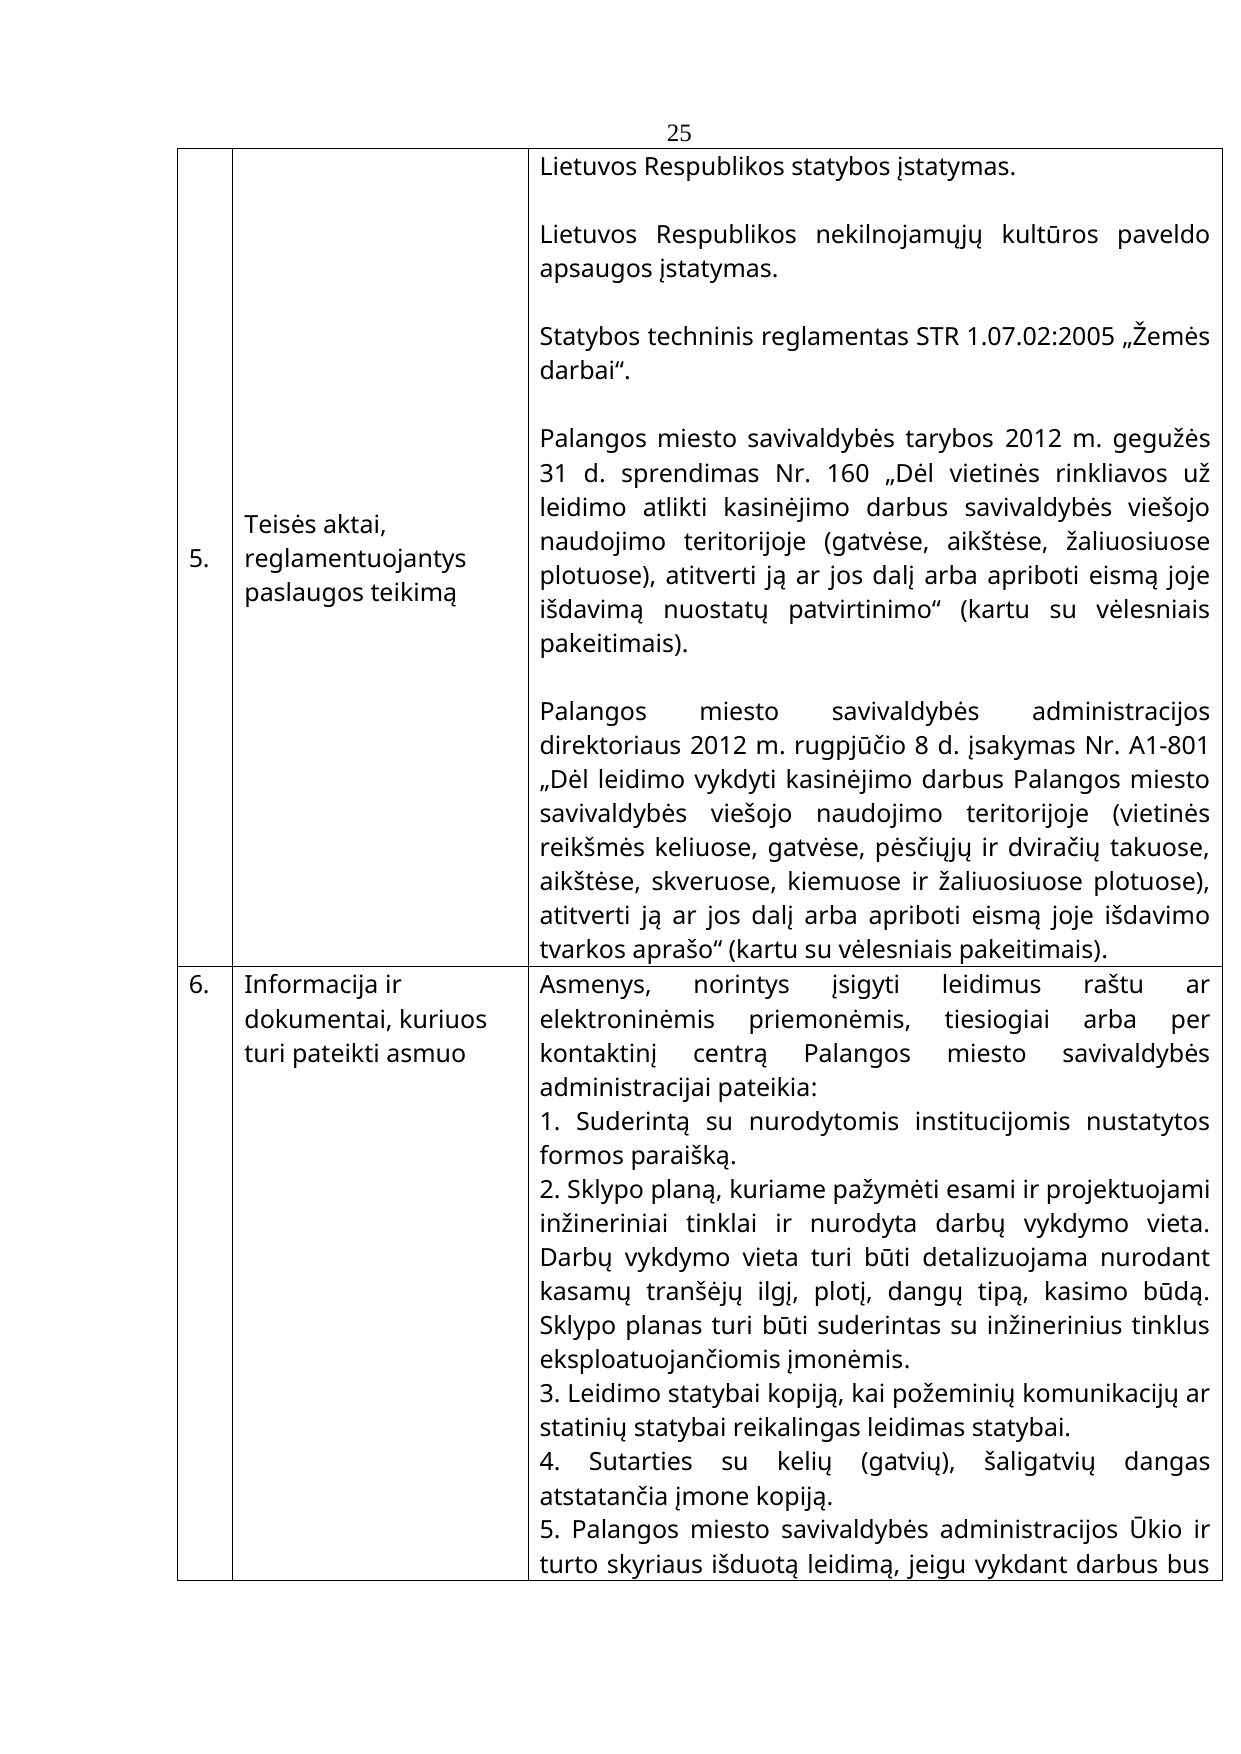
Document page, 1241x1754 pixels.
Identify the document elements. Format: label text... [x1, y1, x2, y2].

table_cell 6. [178, 967, 232, 1580]
table_cell Lietuvos Respublikos statybos įstatymas. Lietuvos Respublikos nekilnojamųjų kultūros paveldo apsaugos įstatymas. Statybos techninis reglamentas STR 1.07.02:2005 „Žemės darbai“. Palangos miesto savivaldybės tarybos 2012 m. gegužės 31 d. sprendimas Nr. 160 „Dėl vietinės rinkliavos už leidimo atlikti kasinėjimo darbus savivaldybės viešojo naudojimo teritorijoje (gatvėse, aikštėse, žaliuosiuose plotuose), atitverti ją ar jos dalį arba apriboti eismą joje išdavimą nuostatų patvirtinimo“ (kartu su vėlesniais pakeitimais). Palangos miesto savivaldybės administracijos direktoriaus 2012 m. rugpjūčio 8 d. įsakymas Nr. A1-801 „Dėl leidimo vykdyti kasinėjimo darbus Palangos miesto savivaldybės viešojo naudojimo teritorijoje (vietinės reikšmės keliuose, gatvėse, pėsčiųjų ir dviračių takuose, aikštėse, skveruose, kiemuose ir žaliuosiuose plotuose), atitverti ją ar jos dalį arba apriboti eismą joje išdavimo tvarkos aprašo“ (kartu su vėlesniais pakeitimais). [529, 149, 1222, 966]
table_cell 5. [178, 149, 232, 966]
table_cell Asmenys, norintys įsigyti leidimus raštu ar elektroninėmis priemonėmis, tiesiogiai arba per kontaktinį centrą Palangos miesto savivaldybės administracijai pateikia: 1. Suderintą su nurodytomis institucijomis nustatytos formos paraišką. 2. Sklypo planą, kuriame pažymėti esami ir projektuojami inžineriniai tinklai ir nurodyta darbų vykdymo vieta. Darbų vykdymo vieta turi būti detalizuojama nurodant kasamų tranšėjų ilgį, plotį, dangų tipą, kasimo būdą. Sklypo planas turi būti suderintas su inžinerinius tinklus eksploatuojančiomis įmonėmis. 3. Leidimo statybai kopiją, kai požeminių komunikacijų ar statinių statybai reikalingas leidimas statybai. 4. Sutarties su kelių (gatvių), šaligatvių dangas atstatančia įmone kopiją. 5. Palangos miesto savivaldybės administracijos Ūkio ir turto skyriaus išduotą leidimą, jeigu vykdant darbus bus [529, 967, 1222, 1580]
table_cell Teisės aktai, reglamentuojantys paslaugos teikimą [233, 149, 528, 966]
table_cell Informacija ir dokumentai, kuriuos turi pateikti asmuo [233, 967, 528, 1580]
